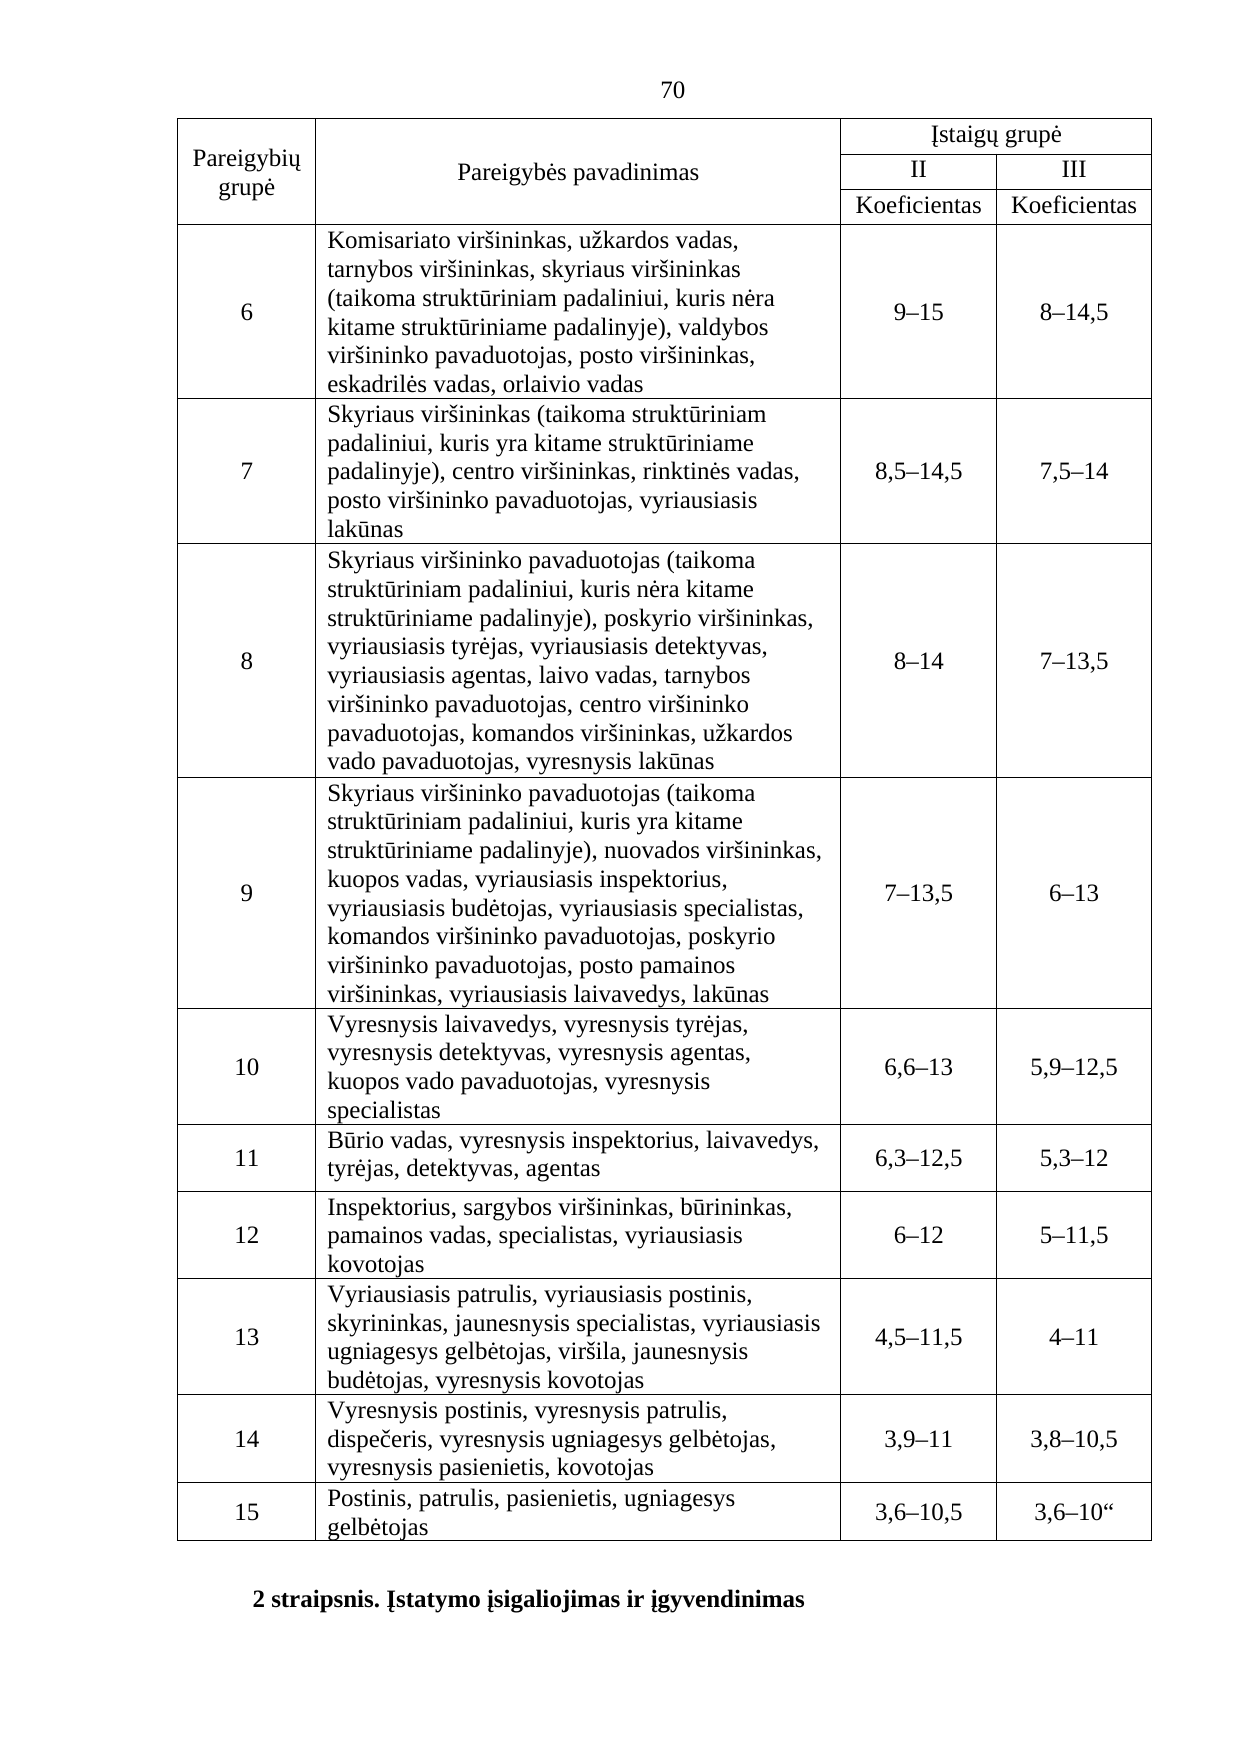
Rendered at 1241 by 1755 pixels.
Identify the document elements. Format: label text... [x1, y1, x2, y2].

table_header Pareigybės pavadinimas [316, 119, 840, 224]
table_cell Skyriaus viršininkas (taikoma struktūriniam padaliniui, kuris yra kitame struktūriniame padalinyje), centro viršininkas, rinktinės vadas, posto viršininko pavaduotojas, vyriausiasis lakūnas [316, 399, 840, 543]
table_cell 7,5–14 [997, 399, 1151, 543]
table_cell 8 [178, 544, 315, 777]
table_cell 8–14 [841, 544, 996, 777]
table_cell 7–13,5 [841, 778, 996, 1008]
table_cell 9–15 [841, 225, 996, 398]
table_cell 5,3–12 [997, 1125, 1151, 1191]
table_cell 3,9–11 [841, 1395, 996, 1482]
table_cell 3,8–10,5 [997, 1395, 1151, 1482]
table_cell 11 [178, 1125, 315, 1191]
text 2 straipsnis. Įstatymo įsigaliojimas ir įgyvendinimas [177, 1584, 1152, 1613]
table_cell 8–14,5 [997, 225, 1151, 398]
table_cell Koeficientas [997, 190, 1151, 224]
table_cell Komisariato viršininkas, užkardos vadas, tarnybos viršininkas, skyriaus viršininkas (taikoma struktūriniam padaliniui, kuris nėra kitame struktūriniame padalinyje), valdybos viršininko pavaduotojas, posto viršininkas, eskadrilės vadas, orlaivio vadas [316, 225, 840, 398]
table_cell Vyresnysis laivavedys, vyresnysis tyrėjas, vyresnysis detektyvas, vyresnysis agentas, kuopos vado pavaduotojas, vyresnysis specialistas [316, 1009, 840, 1124]
table_header Pareigybių grupė [178, 119, 315, 224]
table_cell 6 [178, 225, 315, 398]
table_cell 3,6–10“ [997, 1483, 1151, 1540]
table_cell Vyresnysis postinis, vyresnysis patrulis, dispečeris, vyresnysis ugniagesys gelbėtojas, vyresnysis pasienietis, kovotojas [316, 1395, 840, 1482]
table_header Įstaigų grupė [841, 119, 1151, 153]
table_cell 12 [178, 1192, 315, 1278]
table_cell 3,6–10,5 [841, 1483, 996, 1540]
table_cell 5–11,5 [997, 1192, 1151, 1278]
table_cell 14 [178, 1395, 315, 1482]
table_cell Koeficientas [841, 190, 996, 224]
table_cell II [841, 155, 996, 189]
table_cell 6–13 [997, 778, 1151, 1008]
table_cell 5,9–12,5 [997, 1009, 1151, 1124]
table_cell 7–13,5 [997, 544, 1151, 777]
table_cell 4,5–11,5 [841, 1279, 996, 1394]
table_cell 9 [178, 778, 315, 1008]
table_cell 6–12 [841, 1192, 996, 1278]
table_cell 6,6–13 [841, 1009, 996, 1124]
table_cell 7 [178, 399, 315, 543]
table_cell Būrio vadas, vyresnysis inspektorius, laivavedys, tyrėjas, detektyvas, agentas [316, 1125, 840, 1191]
table_cell III [997, 155, 1151, 189]
table_cell 13 [178, 1279, 315, 1394]
table_cell 15 [178, 1483, 315, 1540]
table_cell Postinis, patrulis, pasienietis, ugniagesys gelbėtojas [316, 1483, 840, 1540]
table_cell 6,3–12,5 [841, 1125, 996, 1191]
table_cell 4–11 [997, 1279, 1151, 1394]
table_cell 10 [178, 1009, 315, 1124]
table_cell Skyriaus viršininko pavaduotojas (taikoma struktūriniam padaliniui, kuris yra kitame struktūriniame padalinyje), nuovados viršininkas, kuopos vadas, vyriausiasis inspektorius, vyriausiasis budėtojas, vyriausiasis specialistas, komandos viršininko pavaduotojas, poskyrio viršininko pavaduotojas, posto pamainos viršininkas, vyriausiasis laivavedys, lakūnas [316, 778, 840, 1008]
table_cell 8,5–14,5 [841, 399, 996, 543]
table_cell Skyriaus viršininko pavaduotojas (taikoma struktūriniam padaliniui, kuris nėra kitame struktūriniame padalinyje), poskyrio viršininkas, vyriausiasis tyrėjas, vyriausiasis detektyvas, vyriausiasis agentas, laivo vadas, tarnybos viršininko pavaduotojas, centro viršininko pavaduotojas, komandos viršininkas, užkardos vado pavaduotojas, vyresnysis lakūnas [316, 544, 840, 777]
table_cell Inspektorius, sargybos viršininkas, būrininkas, pamainos vadas, specialistas, vyriausiasis kovotojas [316, 1192, 840, 1278]
table_cell Vyriausiasis patrulis, vyriausiasis postinis, skyrininkas, jaunesnysis specialistas, vyriausiasis ugniagesys gelbėtojas, viršila, jaunesnysis budėtojas, vyresnysis kovotojas [316, 1279, 840, 1394]
